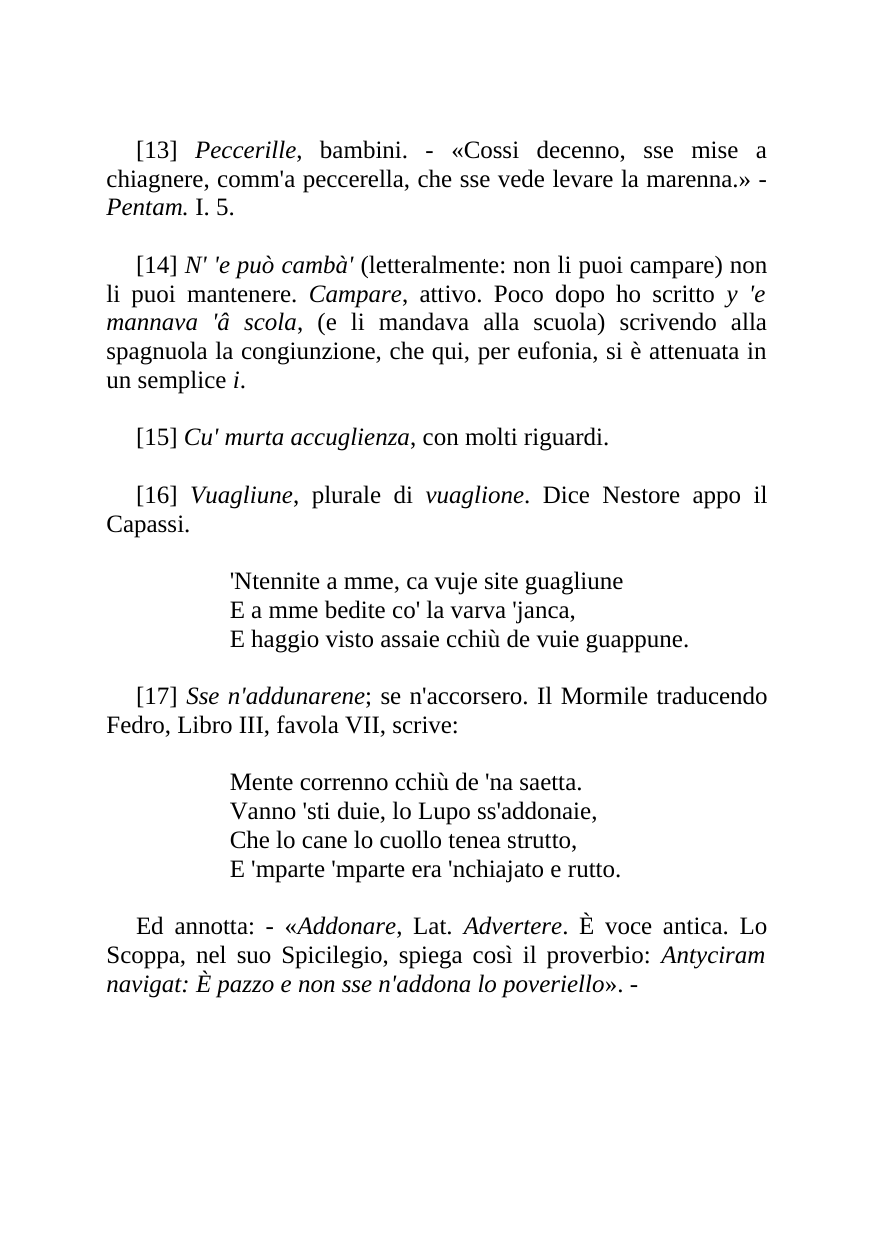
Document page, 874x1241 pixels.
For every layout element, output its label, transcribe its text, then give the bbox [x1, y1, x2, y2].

text 'Ntennite a mme, ca vuje site guagliune [200, 566, 768, 595]
text Mente correnno cchiù de 'na saetta. [200, 767, 768, 796]
text [15] Cu' murta accuglienza, con molti riguardi. [106, 422, 768, 451]
text Che lo cane lo cuollo tenea strutto, [200, 825, 768, 854]
text [14] N' 'e può cambà' (letteralmente: non li puoi campare) non li puoi mantenere. Campare, attivo. Poco dopo ho scritto y 'e mannava 'â scola, (e li mandava alla scuola) scrivendo alla spagnuola la congiunzione, che qui, per eufonia, si è attenuata in un semplice i. [106, 250, 768, 394]
text Ed annotta: - «Addonare, Lat. Advertere. È voce antica. Lo Scoppa, nel suo Spicilegio, spiega così il proverbio: Antyciram navigat: È pazzo e non sse n'addona lo poveriello». - [106, 911, 768, 997]
text [13] Peccerille, bambini. - «Cossi decenno, sse mise a chiagnere, comm'a peccerella, che sse vede levare la marenna.» - Pentam. I. 5. [106, 135, 768, 221]
text [17] Sse n'addunarene; se n'accorsero. Il Mormile traducendo Fedro, Libro III, favola VII, scrive: [106, 681, 768, 739]
text [16] Vuagliune, plurale di vuaglione. Dice Nestore appo il Capassi. [106, 480, 768, 537]
text Vanno 'sti duie, lo Lupo ss'addonaie, [200, 796, 768, 825]
text E 'mparte 'mparte era 'nchiajato e rutto. [200, 854, 768, 882]
text E a mme bedite co' la varva 'janca, [200, 595, 768, 624]
text E haggio visto assaie cchiù de vuie guappune. [200, 624, 768, 652]
